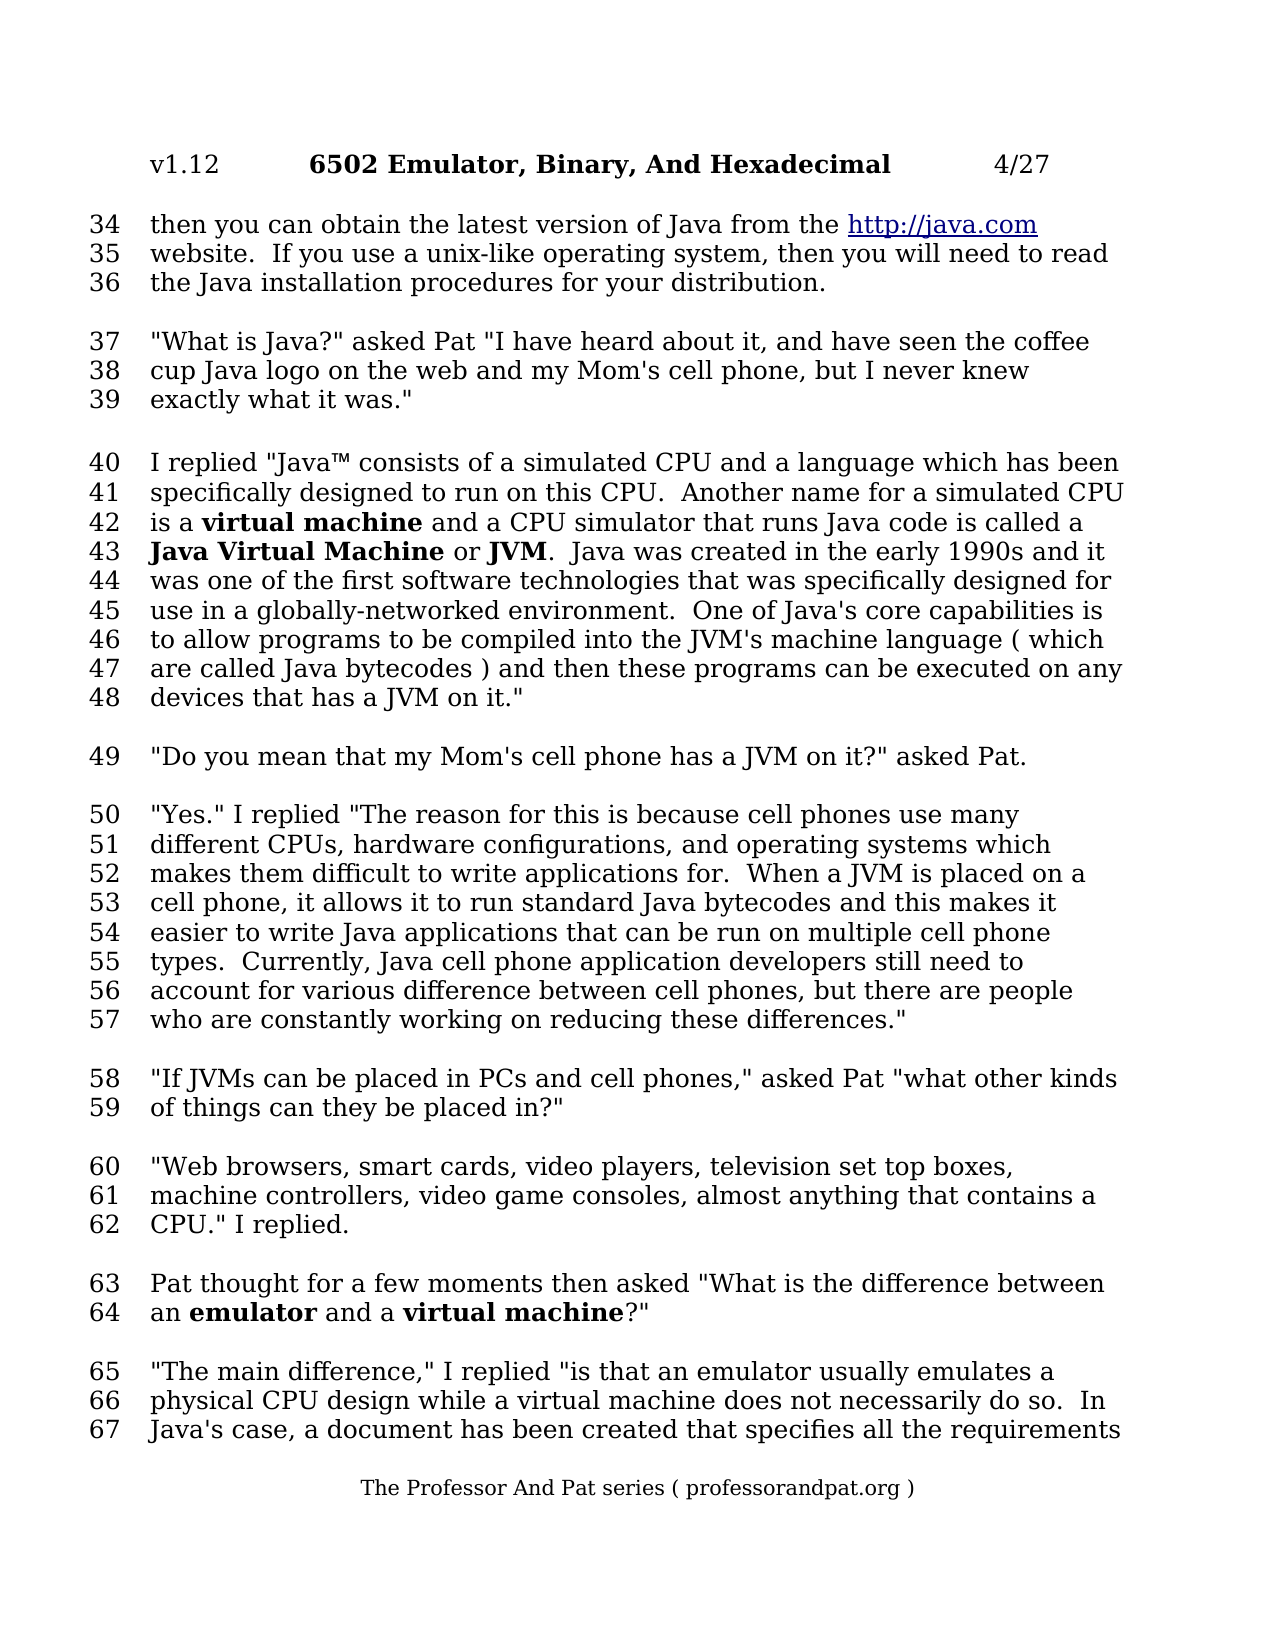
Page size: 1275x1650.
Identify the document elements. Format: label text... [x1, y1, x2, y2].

text then you can obtain the latest version of Java from the http://java.com website. If you use a unix-like operating system, then you will need to read the Java installation procedures for your distribution. [150, 210, 1125, 298]
text "Do you mean that my Mom's cell phone has a JVM on it?" asked Pat. [150, 742, 1125, 771]
text "Web browsers, smart cards, video players, television set top boxes, machine controllers, video game consoles, almost anything that contains a CPU." I replied. [150, 1152, 1125, 1240]
text "Yes." I replied "The reason for this is because cell phones use many different CPUs, hardware configurations, and operating systems which makes them difficult to write applications for. When a JVM is placed on a cell phone, it allows it to run standard Java bytecodes and this makes it easier to write Java applications that can be run on multiple cell phone types. Currently, Java cell phone application developers still need to account for various difference between cell phones, but there are people who are constantly working on reducing these differences." [150, 801, 1125, 1035]
text I replied "Java™ consists of a simulated CPU and a language which has been specifically designed to run on this CPU. Another name for a simulated CPU is a virtual machine and a CPU simulator that runs Java code is called a Java Virtual Machine or JVM. Java was created in the early 1990s and it was one of the first software technologies that was specifically designed for use in a globally-networked environment. One of Java's core capabilities is to allow programs to be compiled into the JVM's machine language ( which are called Java bytecodes ) and then these programs can be executed on any devices that has a JVM on it." [150, 444, 1125, 713]
text "The main difference," I replied "is that an emulator usually emulates a physical CPU design while a virtual machine does not necessarily do so. In Java's case, a document has been created that specifies all the requirements [150, 1357, 1125, 1445]
text "What is Java?" asked Pat "I have heard about it, and have seen the coffee cup Java logo on the web and my Mom's cell phone, but I never knew exactly what it was." [150, 327, 1125, 415]
text "If JVMs can be placed in PCs and cell phones," asked Pat "what other kinds of things can they be placed in?" [150, 1064, 1125, 1123]
text Pat thought for a few moments then asked "What is the difference between an emulator and a virtual machine?" [150, 1269, 1125, 1328]
